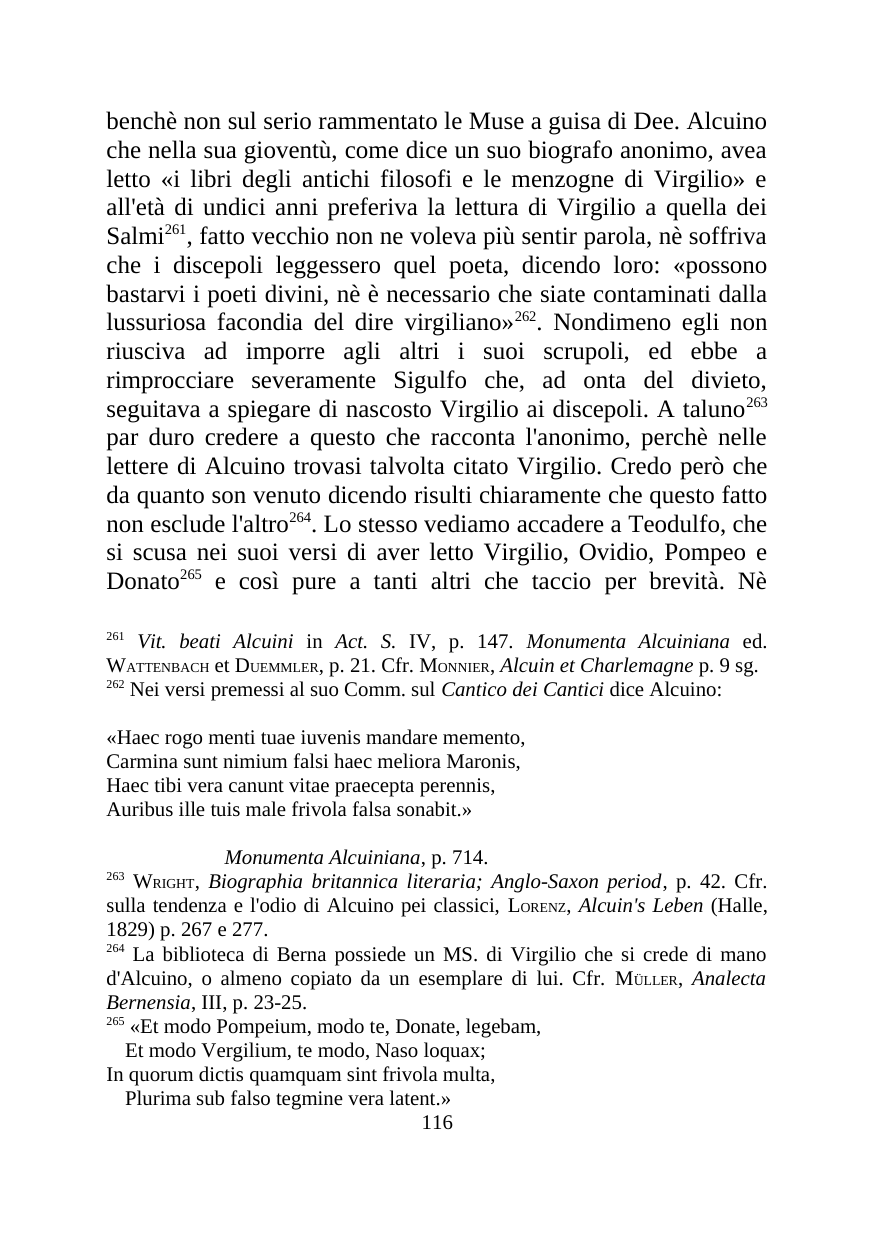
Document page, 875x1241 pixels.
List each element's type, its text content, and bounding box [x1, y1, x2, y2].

text Nei versi premessi al suo Comm. sul Cantico dei Cantici dice Alcuino: [106, 677, 768, 701]
text «Et modo Pompeium, modo te, Donate, legebam, [106, 1014, 768, 1038]
text «Haec rogo menti tuae iuvenis mandare memento, [106, 725, 768, 749]
text Monumenta Alcuiniana, p. 714. [224, 845, 768, 869]
text Wright, Biographia britannica literaria; Anglo-Saxon period, p. 42. Cfr. sulla tendenza e l'odio di Alcuino pei classici, Lorenz, Alcuin's Leben (Halle, 1829) p. 267 e 277. [106, 869, 768, 941]
text La biblioteca di Berna possiede un MS. di Virgilio che si crede di mano d'Alcuino, o almeno copiato da un esemplare di lui. Cfr. Müller, Analecta Bernensia, III, p. 23-25. [106, 941, 768, 1014]
text Carmina sunt nimium falsi haec meliora Maronis, [106, 749, 768, 773]
text benchè non sul serio rammentato le Muse a guisa di Dee. Alcuino che nella sua gioventù, come dice un suo biografo anonimo, avea letto «i libri degli antichi filosofi e le menzogne di Virgilio» e all'età di undici anni preferiva la lettura di Virgilio a quella dei Salmi, fatto vecchio non ne voleva più sentir parola, nè soffriva che i discepoli leggessero quel poeta, dicendo loro: «possono bastarvi i poeti divini, nè è necessario che siate contaminati dalla lussuriosa facondia del dire virgiliano». Nondimeno egli non riusciva ad imporre agli altri i suoi scrupoli, ed ebbe a rimprocciare severamente Sigulfo che, ad onta del divieto, seguitava a spiegare di nascosto Virgilio ai discepoli. A taluno par duro credere a questo che racconta l'anonimo, perchè nelle lettere di Alcuino trovasi talvolta citato Virgilio. Credo però che da quanto son venuto dicendo risulti chiaramente che questo fatto non esclude l'altro. Lo stesso vediamo accadere a Teodulfo, che si scusa nei suoi versi di aver letto Virgilio, Ovidio, Pompeo e Donato e così pure a tanti altri che taccio per brevità. Nè [106, 106, 768, 595]
text Haec tibi vera canunt vitae praecepta perennis, [106, 773, 768, 797]
text Auribus ille tuis male frivola falsa sonabit.» [106, 797, 768, 821]
text Vit. beati Alcuini in Act. S. IV, p. 147. Monumenta Alcuiniana ed. Wattenbach et Duemmler, p. 21. Cfr. Monnier, Alcuin et Charlemagne p. 9 sg. [106, 629, 768, 677]
text In quorum dictis quamquam sint frivola multa, [106, 1062, 768, 1086]
text Et modo Vergilium, te modo, Naso loquax; [125, 1038, 768, 1062]
text Plurima sub falso tegmine vera latent.» [125, 1086, 768, 1110]
